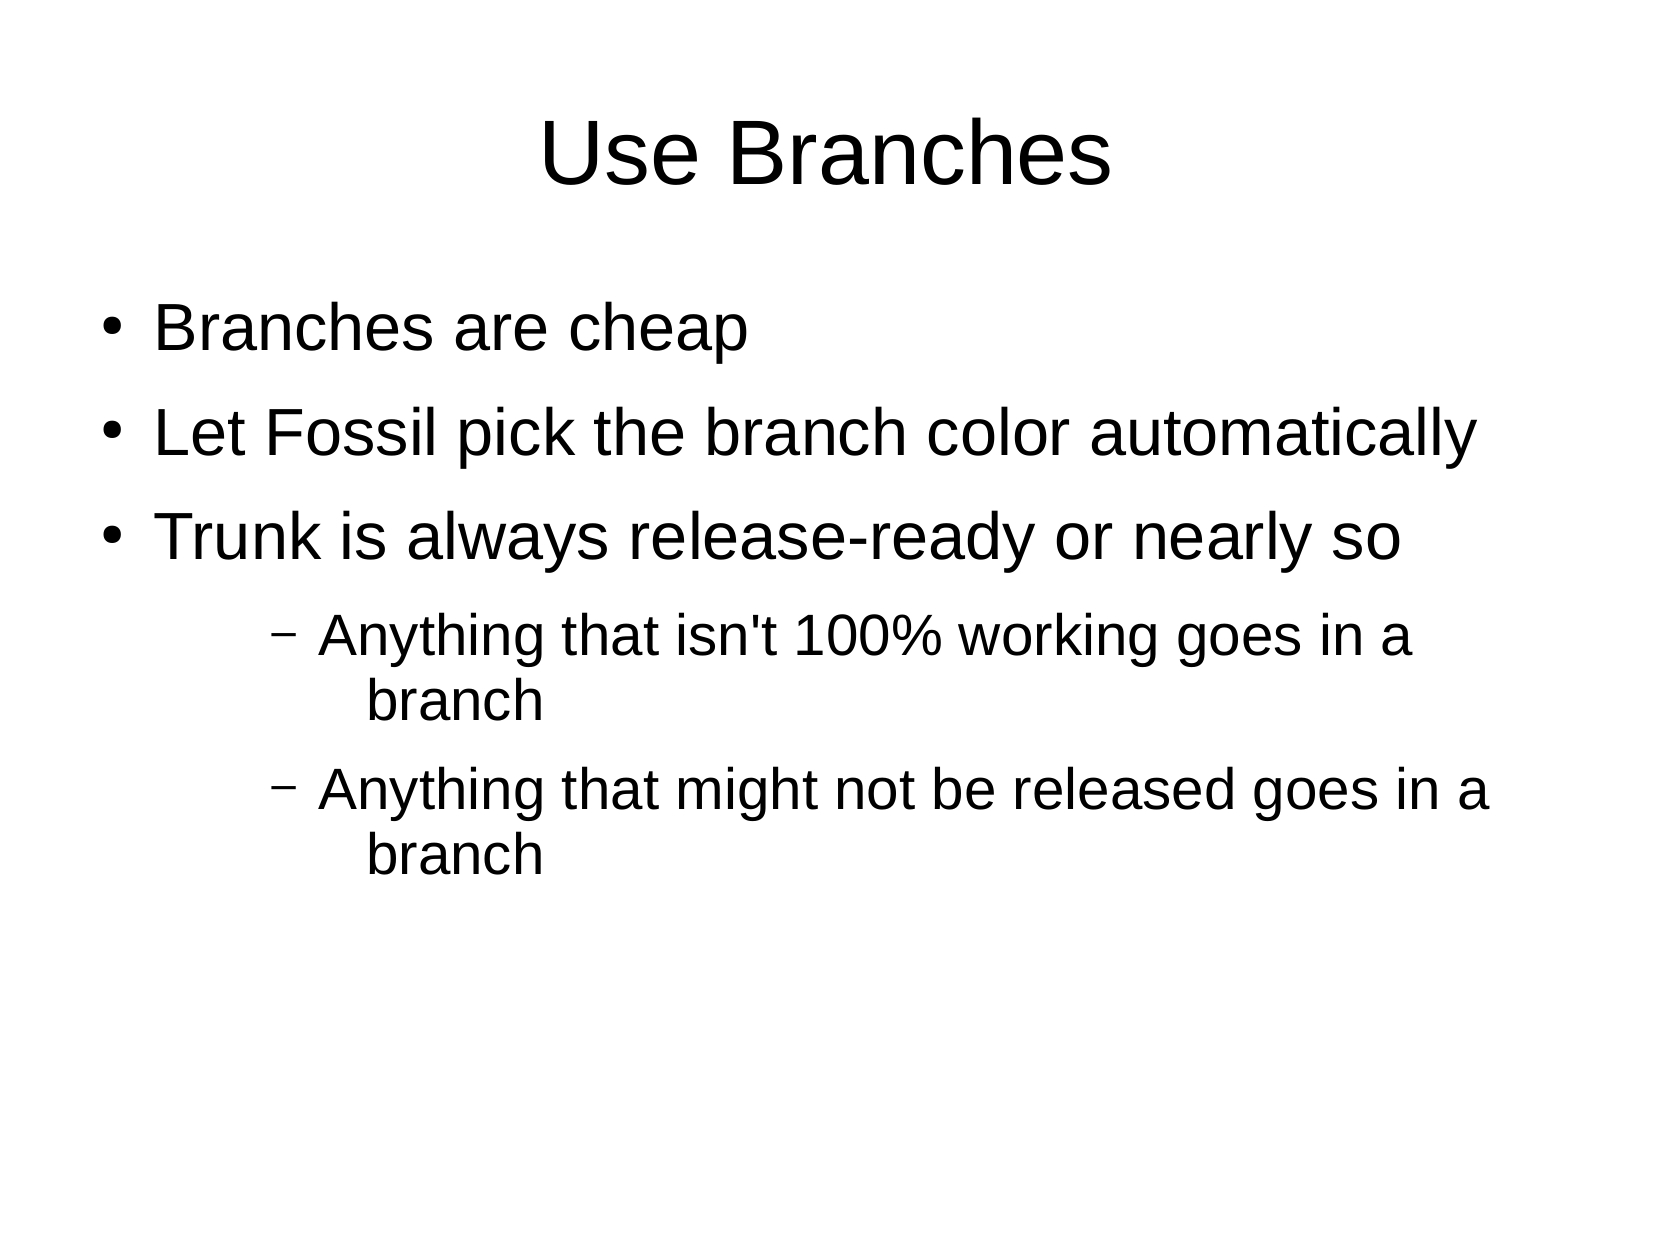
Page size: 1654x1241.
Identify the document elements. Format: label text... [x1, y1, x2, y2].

title Use Branches [82, 49, 1571, 257]
list Branches are cheap Let Fossil pick the branch color automatically Trunk is always release-ready or nearly so Anything that isn't 100% working goes in a branch Anything that might not be released goes in a branch [82, 290, 1571, 1109]
